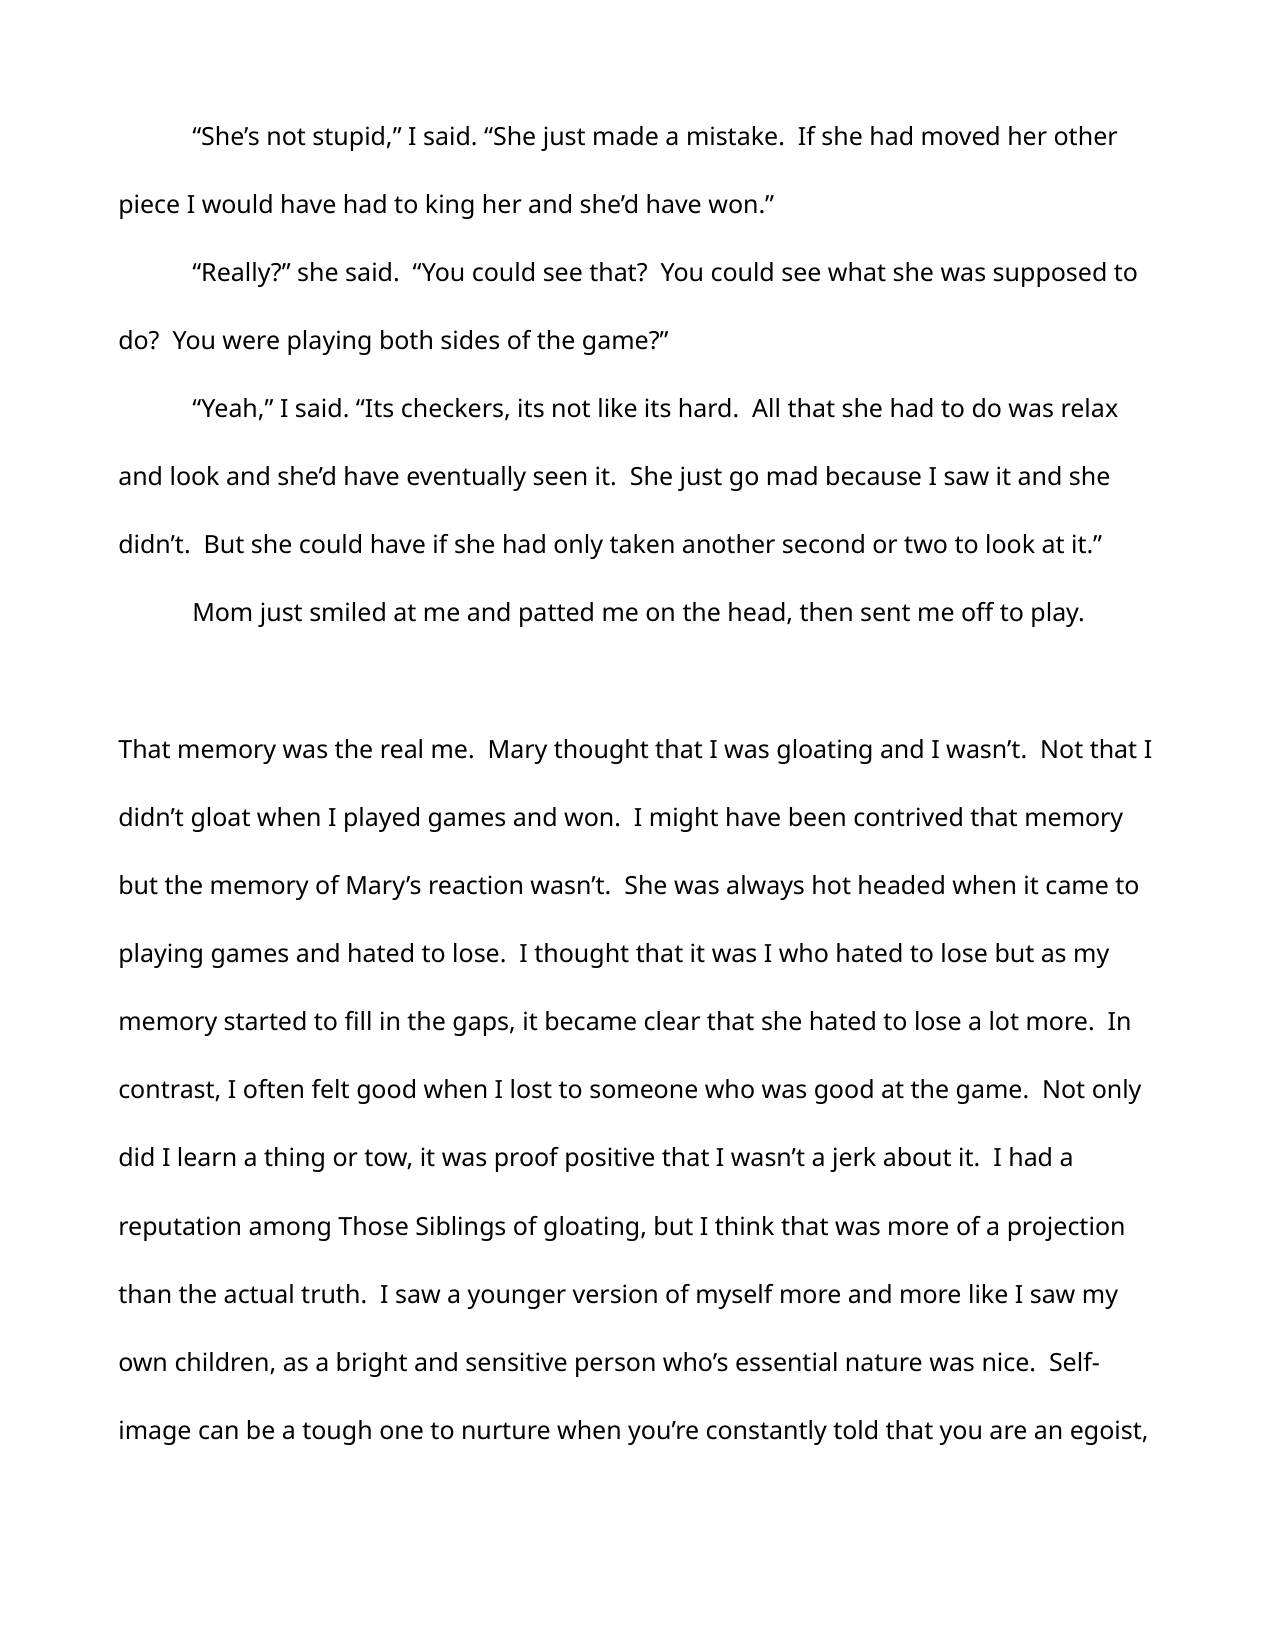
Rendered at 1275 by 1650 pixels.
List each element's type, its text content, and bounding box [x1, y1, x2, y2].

text Mom just smiled at me and patted me on the head, then sent me off to play. [118, 595, 1157, 629]
text That memory was the real me. Mary thought that I was gloating and I wasn’t. Not that I didn’t gloat when I played games and won. I might have been contrived that memory but the memory of Mary’s reaction wasn’t. She was always hot headed when it came to playing games and hated to lose. I thought that it was I who hated to lose but as my memory started to fill in the gaps, it became clear that she hated to lose a lot more. In contrast, I often felt good when I lost to someone who was good at the game. Not only did I learn a thing or tow, it was proof positive that I wasn’t a jerk about it. I had a reputation among Those Siblings of gloating, but I think that was more of a projection than the actual truth. I saw a younger version of myself more and more like I saw my own children, as a bright and sensitive person who’s essential nature was nice. Self-image can be a tough one to nurture when you’re constantly told that you are an egoist, [118, 731, 1157, 1447]
text “She’s not stupid,” I said. “She just made a mistake. If she had moved her other piece I would have had to king her and she’d have won.” [118, 118, 1157, 220]
text “Yeah,” I said. “Its checkers, its not like its hard. All that she had to do was relax and look and she’d have eventually seen it. She just go mad because I saw it and she didn’t. But she could have if she had only taken another second or two to look at it.” [118, 391, 1157, 561]
text “Really?” she said. “You could see that? You could see what she was supposed to do? You were playing both sides of the game?” [118, 254, 1157, 357]
